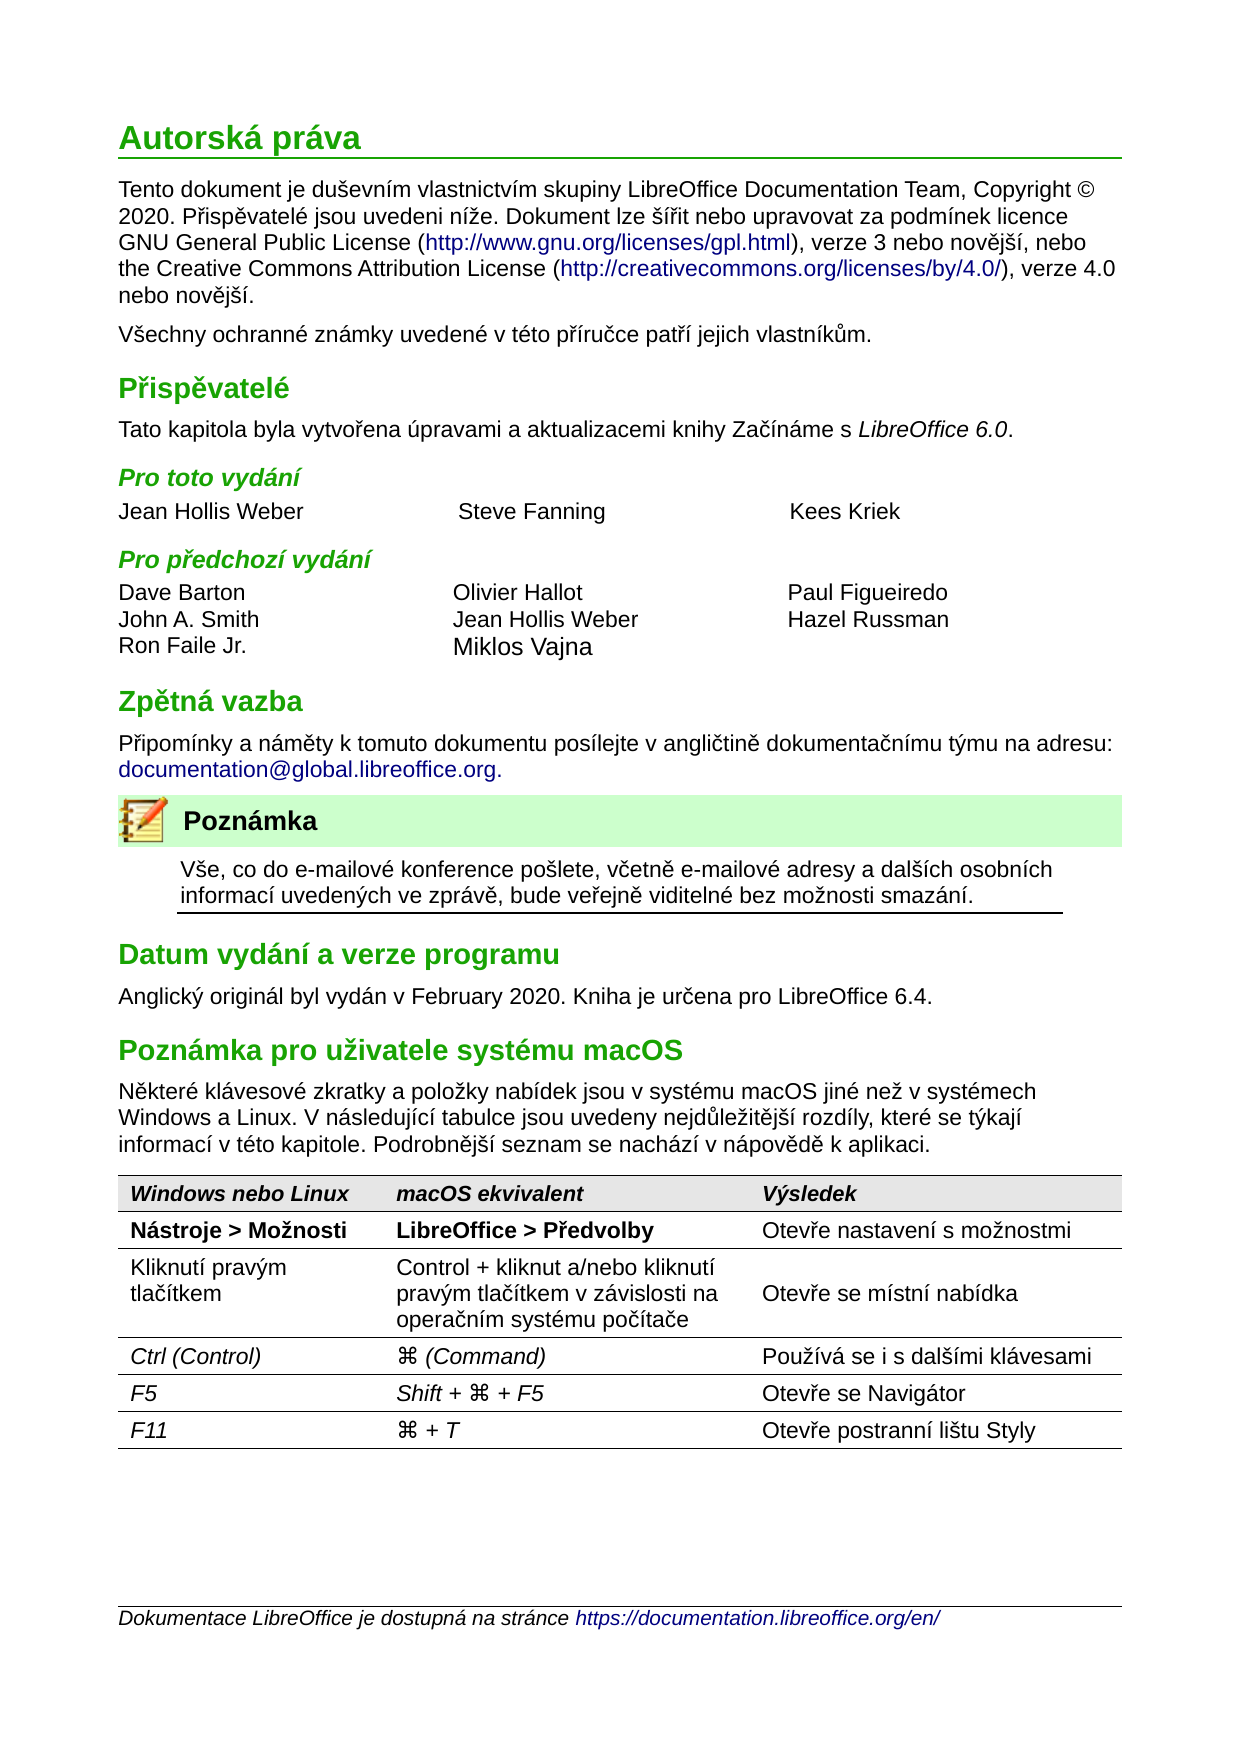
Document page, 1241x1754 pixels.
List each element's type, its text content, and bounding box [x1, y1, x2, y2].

subtitle Pro toto vydání [118, 463, 1122, 492]
table_header Steve Fanning [458, 498, 789, 524]
table_cell Otevře se Navigátor [750, 1375, 1122, 1411]
table_header Dave Barton [118, 579, 453, 606]
table_cell Ron Faile Jr. [118, 632, 453, 661]
table_header Paul Figueiredo [788, 579, 1122, 606]
table_cell Otevře nastavení s možnostmi [750, 1212, 1122, 1247]
table_cell F5 [118, 1375, 384, 1411]
subtitle Datum vydání a verze programu [118, 937, 1122, 971]
text Anglický originál byl vydán v únoru 2020. Kniha je určena pro LibreOffice 6.4. [118, 983, 1122, 1009]
text Všechny ochranné známky uvedené v této příručce patří jejich vlastníkům. [118, 321, 1122, 347]
table_header Windows nebo Linux [118, 1176, 384, 1211]
table_cell Ctrl (Control) [118, 1338, 384, 1374]
subtitle Pro předchozí vydání [118, 544, 1122, 573]
table_header Jean Hollis Weber [118, 498, 458, 524]
table_cell [788, 632, 1122, 661]
table_header Olivier Hallot [453, 579, 787, 606]
table_header Výsledek [750, 1176, 1122, 1211]
subtitle Poznámka pro uživatele systému macOS [118, 1033, 1122, 1066]
table_cell ⌘ + T [384, 1412, 750, 1448]
table_header Kees Kriek [789, 498, 1122, 524]
table_cell Používá se i s dalšími klávesami [750, 1338, 1122, 1374]
table_cell John A. Smith [118, 606, 453, 632]
table_cell Otevře postranní lištu Styly [750, 1412, 1122, 1448]
subtitle Poznámka [118, 803, 1122, 843]
table_cell Shift + ⌘ + F5 [384, 1375, 750, 1411]
picture [119, 795, 170, 846]
table_cell Hazel Russman [788, 606, 1122, 632]
table_cell Kliknutí pravým tlačítkem [118, 1249, 384, 1337]
subtitle Přispěvatelé [118, 371, 1122, 404]
table_cell Control + kliknut a/nebo kliknutí pravým tlačítkem v závislosti na operačním systému počítače [384, 1249, 750, 1337]
table_cell F11 [118, 1412, 384, 1448]
table_cell Jean Hollis Weber [453, 606, 787, 632]
subtitle Autorská práva [118, 118, 1122, 157]
text Připomínky a náměty k tomuto dokumentu posílejte v angličtině dokumentačnímu týmu na adresu: documentation@global.libreoffice.org. [118, 730, 1122, 782]
text Vše, co do e-mailové konference pošlete, včetně e-mailové adresy a dalších osobních informací uvedených ve zprávě, bude veřejně viditelné bez možnosti smazání. [177, 853, 1063, 912]
table_cell LibreOffice > Předvolby [384, 1212, 750, 1247]
text Tato kapitola byla vytvořena úpravami a aktualizacemi knihy Začínáme s LibreOffice 6.0. [118, 416, 1122, 442]
table_cell Miklos Vajna [453, 632, 787, 661]
table_header macOS ekvivalent [384, 1176, 750, 1211]
subtitle Zpětná vazba [118, 684, 1122, 718]
table_cell Otevře se místní nabídka [750, 1249, 1122, 1337]
table_cell ⌘ (Command) [384, 1338, 750, 1374]
text Tento dokument je duševním vlastnictvím skupiny LibreOffice Documentation Team, Copyright © 2020. Přispěvatelé jsou uvedeni níže. Dokument lze šířit nebo upravovat za podmínek licence GNU General Public License (http://www.gnu.org/licenses/gpl.html), verze 3 nebo novější, nebo the Creative Commons Attribution License (http://creativecommons.org/licenses/by/4.0/), verze 4.0 nebo novější. [118, 176, 1122, 308]
table_cell Nástroje > Možnosti [118, 1212, 384, 1247]
text Některé klávesové zkratky a položky nabídek jsou v systému macOS jiné než v systémech Windows a Linux. V následující tabulce jsou uvedeny nejdůležitější rozdíly, které se týkají informací v této kapitole. Podrobnější seznam se nachází v nápovědě k aplikaci. [118, 1078, 1122, 1157]
